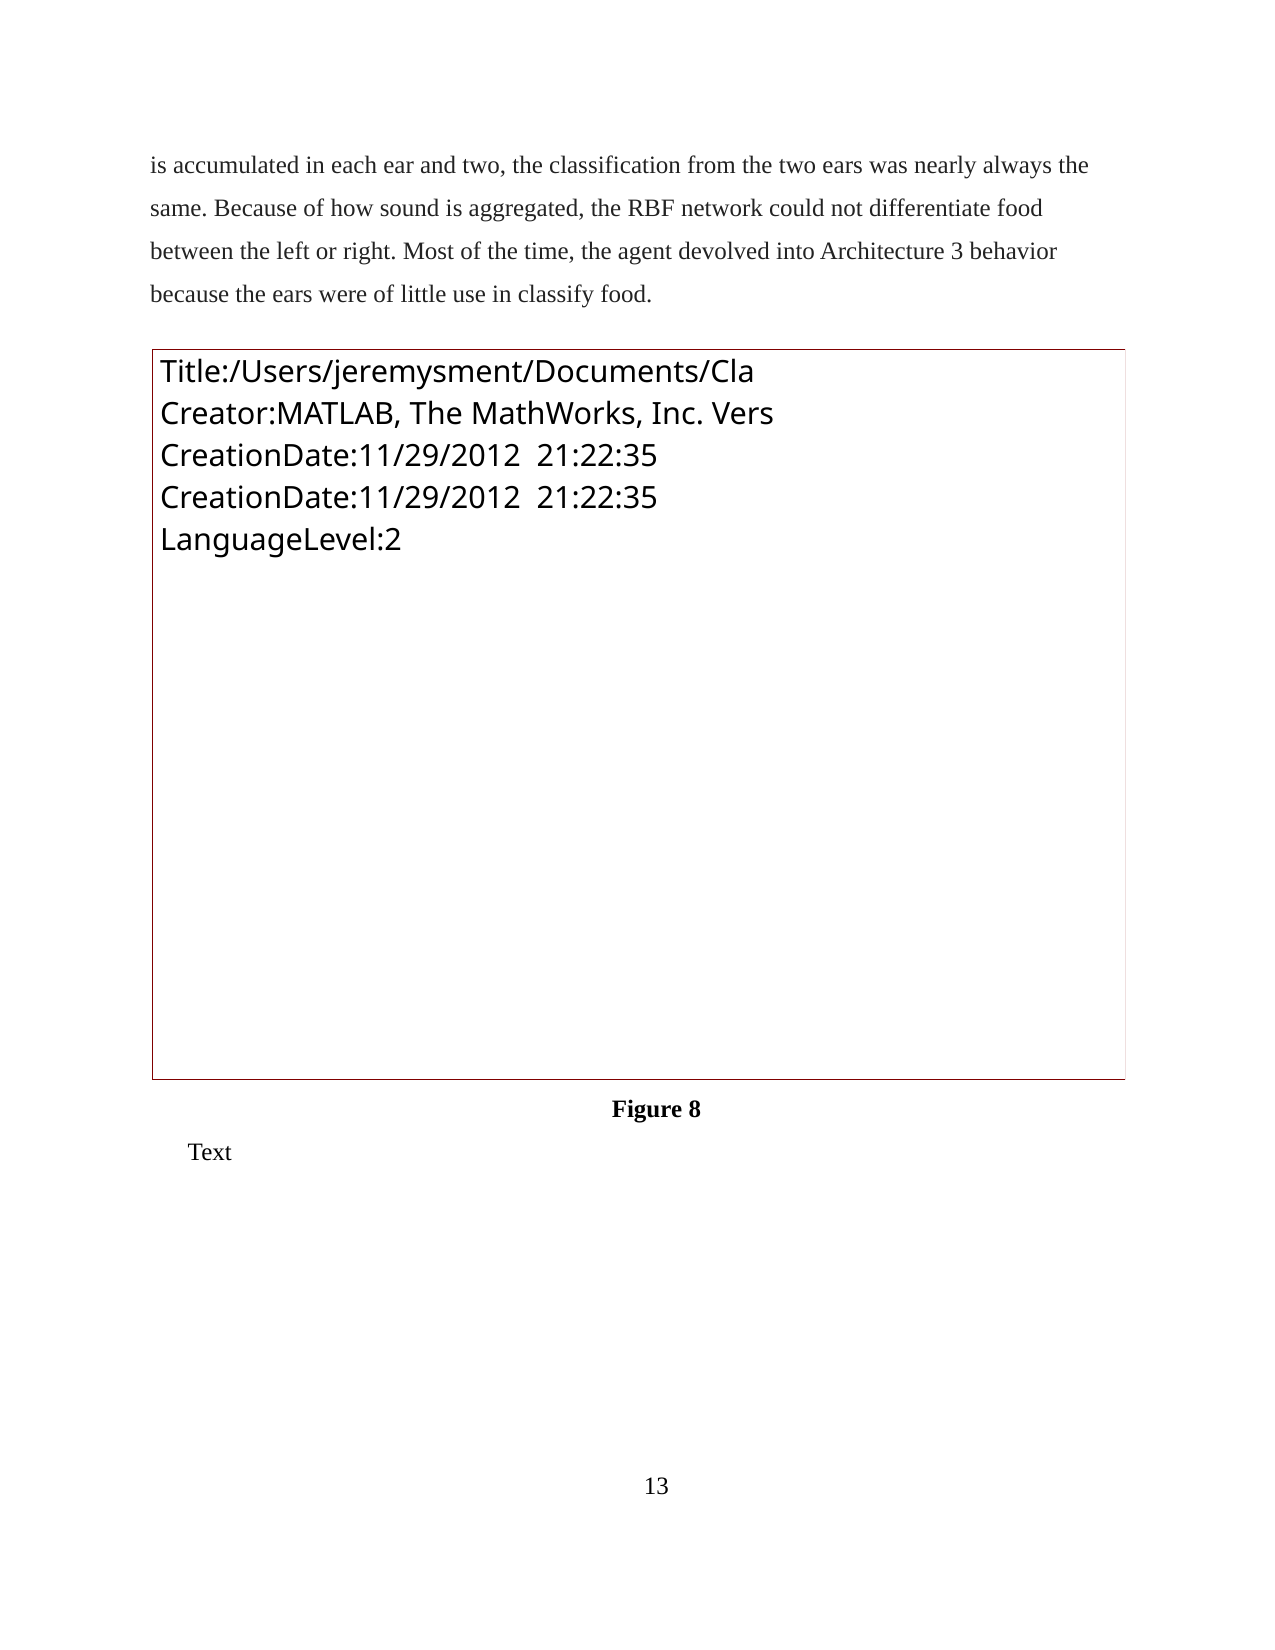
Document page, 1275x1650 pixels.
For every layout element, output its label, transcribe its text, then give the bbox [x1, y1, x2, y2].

text Text [150, 1122, 1125, 1166]
text is accumulated in each ear and two, the classification from the two ears was nearly always the same. Because of how sound is aggregated, the RBF network could not differentiate food between the left or right. Most of the time, the agent devolved into Architecture 3 behavior because the ears were of little use in classify food. [150, 150, 1125, 308]
text Figure 8 [150, 347, 1125, 1122]
text [150, 335, 1125, 347]
